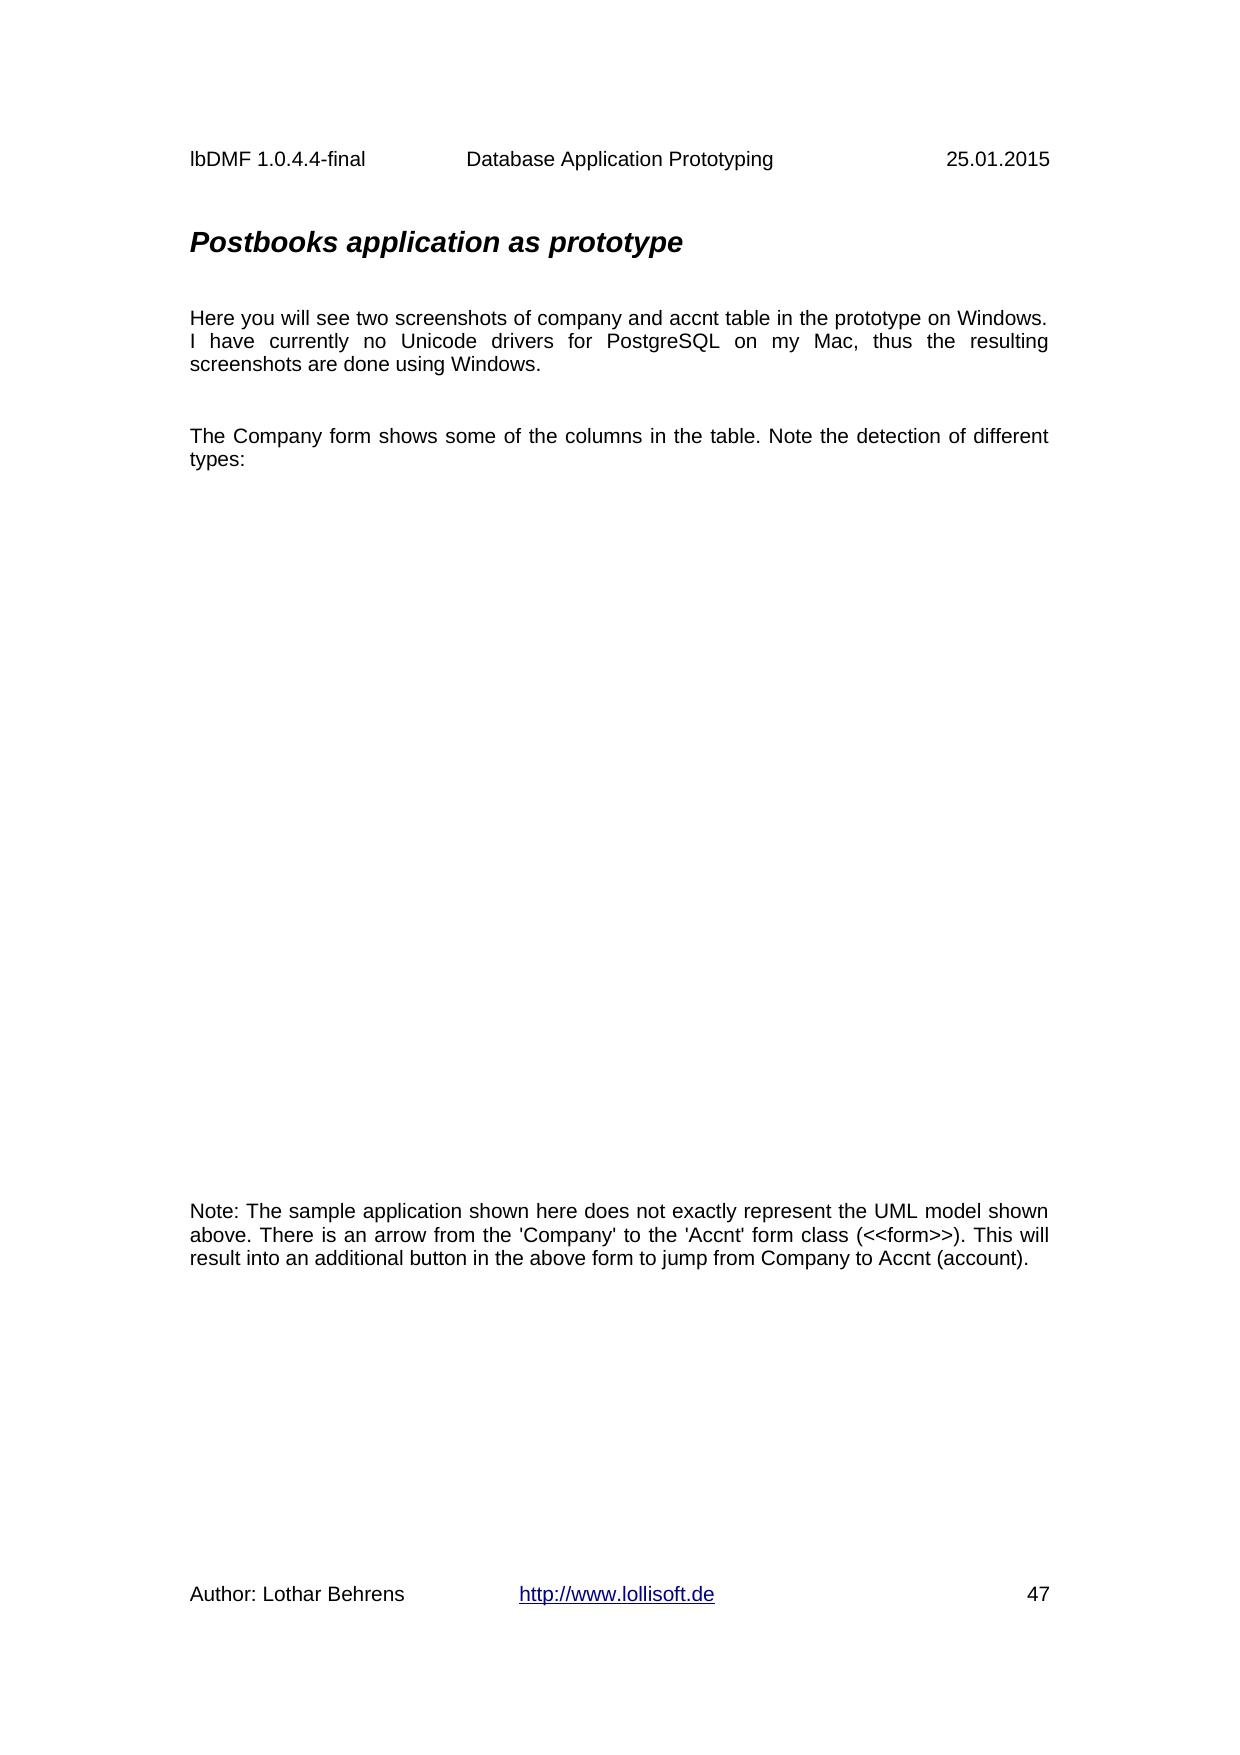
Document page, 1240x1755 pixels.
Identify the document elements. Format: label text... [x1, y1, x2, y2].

text Note: The sample application shown here does not exactly represent the UML model shown above. There is an arrow from the 'Company' to the 'Accnt' form class (<<form>>). This will result into an additional button in the above form to jump from Company to Accnt (account). [189, 1200, 1050, 1270]
text Here you will see two screenshots of company and accnt table in the prototype on Windows. I have currently no Unicode drivers for PostgreSQL on my Mac, thus the resulting screenshots are done using Windows. [189, 306, 1050, 376]
text The Company form shows some of the columns in the table. Note the detection of different types: [189, 424, 1050, 471]
subtitle Postbooks application as prototype [189, 226, 1050, 258]
